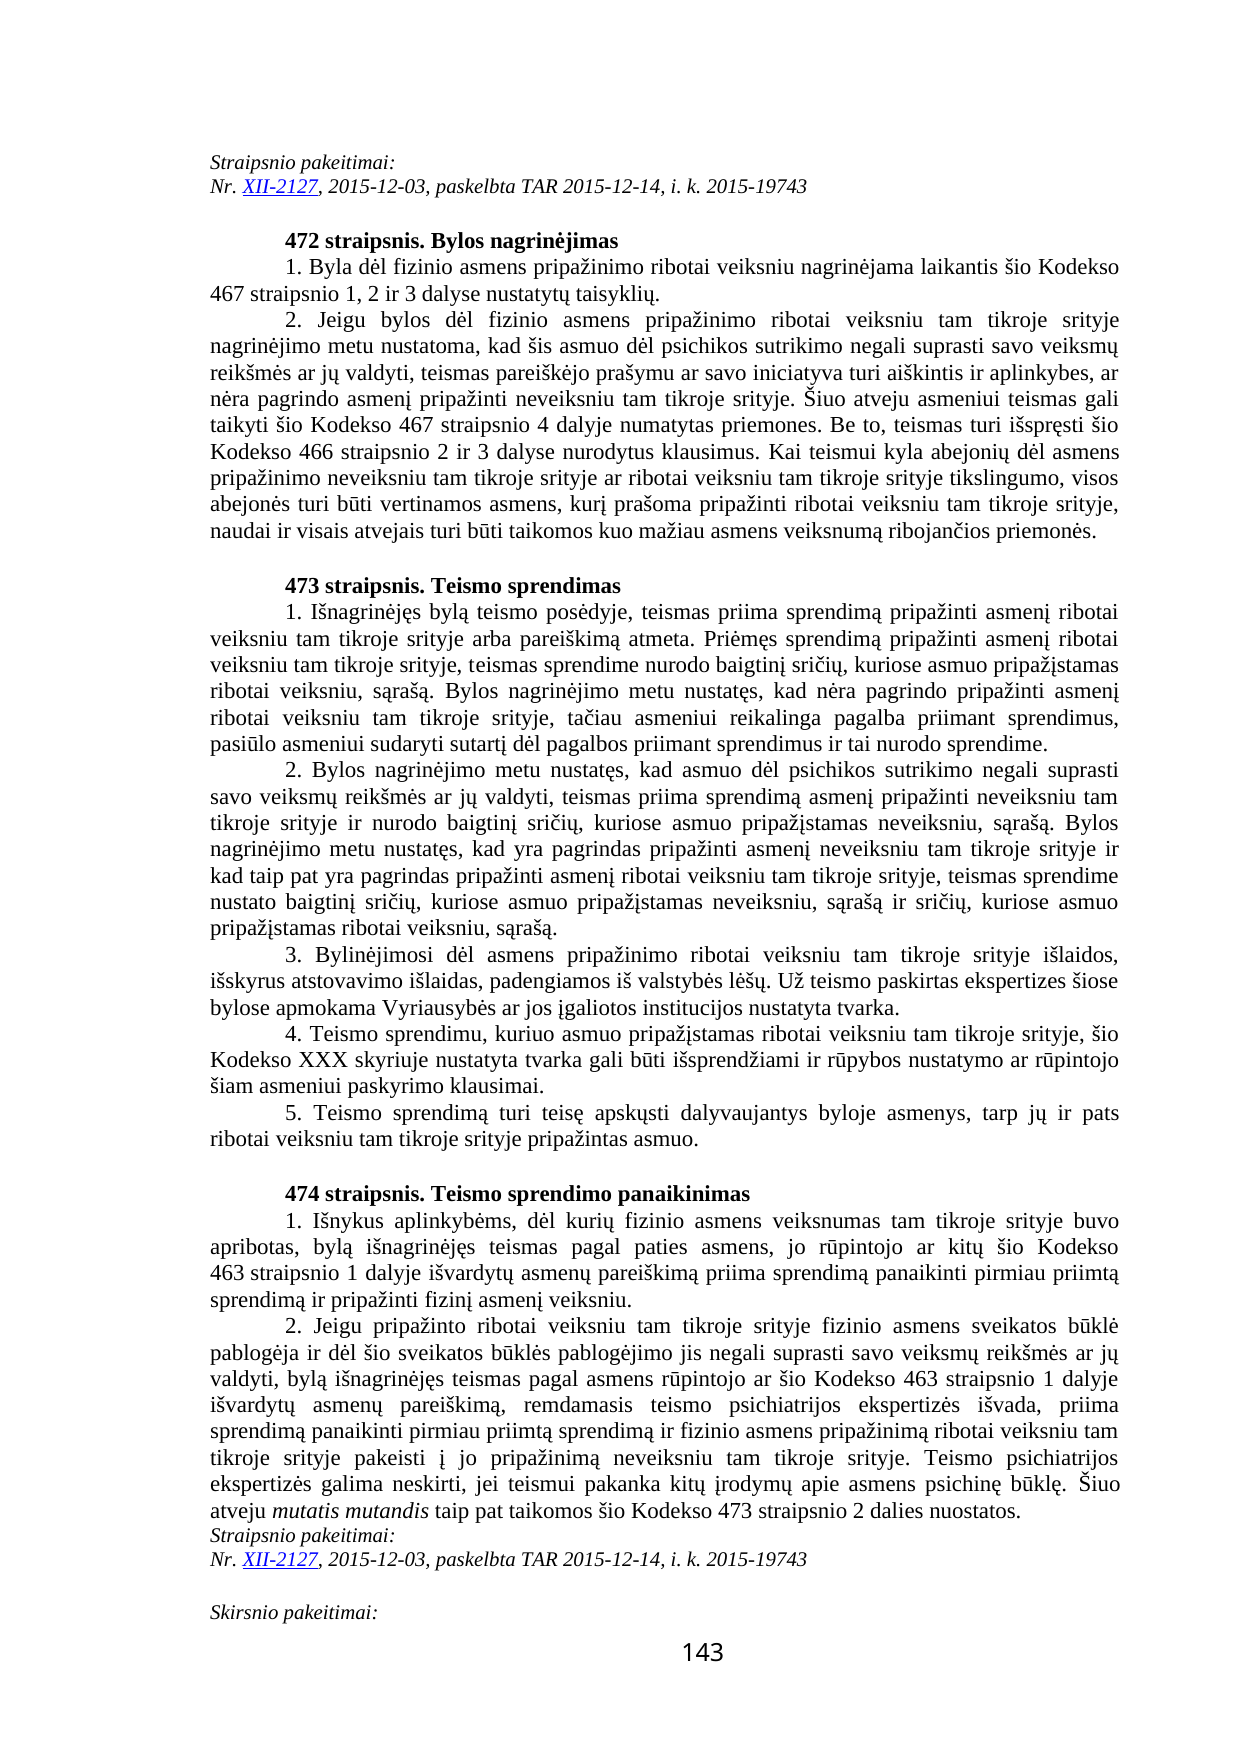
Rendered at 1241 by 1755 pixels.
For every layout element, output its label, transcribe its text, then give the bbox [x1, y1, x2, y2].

text 5. Teismo sprendimą turi teisę apskųsti dalyvaujantys byloje asmenys, tarp jų ir pats ribotai veiksniu tam tikroje srityje pripažintas asmuo. [210, 1099, 1120, 1152]
text Skirsnio pakeitimai: [210, 1600, 1120, 1624]
text Straipsnio pakeitimai: [210, 1523, 1120, 1547]
text 3. Bylinėjimosi dėl asmens pripažinimo ribotai veiksniu tam tikroje srityje išlaidos, išskyrus atstovavimo išlaidas, padengiamos iš valstybės lėšų. Už teismo paskirtas ekspertizes šiose bylose apmokama Vyriausybės ar jos įgaliotos institucijos nustatyta tvarka. [210, 941, 1120, 1020]
text 4. Teismo sprendimu, kuriuo asmuo pripažįstamas ribotai veiksniu tam tikroje srityje, šio Kodekso XXX skyriuje nustatyta tvarka gali būti išsprendžiami ir rūpybos nustatymo ar rūpintojo šiam asmeniui paskyrimo klausimai. [210, 1020, 1120, 1099]
text 2. Jeigu bylos dėl fizinio asmens pripažinimo ribotai veiksniu tam tikroje srityje nagrinėjimo metu nustatoma, kad šis asmuo dėl psichikos sutrikimo negali suprasti savo veiksmų reikšmės ar jų valdyti, teismas pareiškėjo prašymu ar savo iniciatyva turi aiškintis ir aplinkybes, ar nėra pagrindo asmenį pripažinti neveiksniu tam tikroje srityje. Šiuo atveju asmeniui teismas gali taikyti šio Kodekso 467 straipsnio 4 dalyje numatytas priemones. Be to, teismas turi išspręsti šio Kodekso 466 straipsnio 2 ir 3 dalyse nurodytus klausimus. Kai teismui kyla abejonių dėl asmens pripažinimo neveiksniu tam tikroje srityje ar ribotai veiksniu tam tikroje srityje tikslingumo, visos abejonės turi būti vertinamos asmens, kurį prašoma pripažinti ribotai veiksniu tam tikroje srityje, naudai ir visais atvejais turi būti taikomos kuo mažiau asmens veiksnumą ribojančios priemonės. [210, 306, 1120, 543]
text 1. Išnykus aplinkybėms, dėl kurių fizinio asmens veiksnumas tam tikroje srityje buvo apribotas, bylą išnagrinėjęs teismas pagal paties asmens, jo rūpintojo ar kitų šio Kodekso 463 straipsnio 1 dalyje išvardytų asmenų pareiškimą priima sprendimą panaikinti pirmiau priimtą sprendimą ir pripažinti fizinį asmenį veiksniu. [210, 1207, 1120, 1312]
text Straipsnio pakeitimai: [210, 150, 1120, 174]
text 473 straipsnis. Teismo sprendimas [210, 572, 1120, 598]
text 474 straipsnis. Teismo sprendimo panaikinimas [210, 1180, 1120, 1207]
text 2. Jeigu pripažinto ribotai veiksniu tam tikroje srityje fizinio asmens sveikatos būklė pablogėja ir dėl šio sveikatos būklės pablogėjimo jis negali suprasti savo veiksmų reikšmės ar jų valdyti, bylą išnagrinėjęs teismas pagal asmens rūpintojo ar šio Kodekso 463 straipsnio 1 dalyje išvardytų asmenų pareiškimą, remdamasis teismo psichiatrijos ekspertizės išvada, priima sprendimą panaikinti pirmiau priimtą sprendimą ir fizinio asmens pripažinimą ribotai veiksniu tam tikroje srityje pakeisti į jo pripažinimą neveiksniu tam tikroje srityje. Teismo psichiatrijos ekspertizės galima neskirti, jei teismui pakanka kitų įrodymų apie asmens psichinę būklę. Šiuo atveju mutatis mutandis taip pat taikomos šio Kodekso 473 straipsnio 2 dalies nuostatos. [210, 1312, 1120, 1523]
text Nr. XII-2127, 2015-12-03, paskelbta TAR 2015-12-14, i. k. 2015-19743 [210, 174, 1120, 198]
text 1. Byla dėl fizinio asmens pripažinimo ribotai veiksniu nagrinėjama laikantis šio Kodekso 467 straipsnio 1, 2 ir 3 dalyse nustatytų taisyklių. [210, 253, 1120, 306]
text 2. Bylos nagrinėjimo metu nustatęs, kad asmuo dėl psichikos sutrikimo negali suprasti savo veiksmų reikšmės ar jų valdyti, teismas priima sprendimą asmenį pripažinti neveiksniu tam tikroje srityje ir nurodo baigtinį sričių, kuriose asmuo pripažįstamas neveiksniu, sąrašą. Bylos nagrinėjimo metu nustatęs, kad yra pagrindas pripažinti asmenį neveiksniu tam tikroje srityje ir kad taip pat yra pagrindas pripažinti asmenį ribotai veiksniu tam tikroje srityje, teismas sprendime nustato baigtinį sričių, kuriose asmuo pripažįstamas neveiksniu, sąrašą ir sričių, kuriose asmuo pripažįstamas ribotai veiksniu, sąrašą. [210, 756, 1120, 941]
text 472 straipsnis. Bylos nagrinėjimas [210, 227, 1120, 253]
text Nr. XII-2127, 2015-12-03, paskelbta TAR 2015-12-14, i. k. 2015-19743 [210, 1547, 1120, 1571]
text 1. Išnagrinėjęs bylą teismo posėdyje, teismas priima sprendimą pripažinti asmenį ribotai veiksniu tam tikroje srityje arba pareiškimą atmeta. Priėmęs sprendimą pripažinti asmenį ribotai veiksniu tam tikroje srityje, teismas sprendime nurodo baigtinį sričių, kuriose asmuo pripažįstamas ribotai veiksniu, sąrašą. Bylos nagrinėjimo metu nustatęs, kad nėra pagrindo pripažinti asmenį ribotai veiksniu tam tikroje srityje, tačiau asmeniui reikalinga pagalba priimant sprendimus, pasiūlo asmeniui sudaryti sutartį dėl pagalbos priimant sprendimus ir tai nurodo sprendime. [210, 598, 1120, 756]
